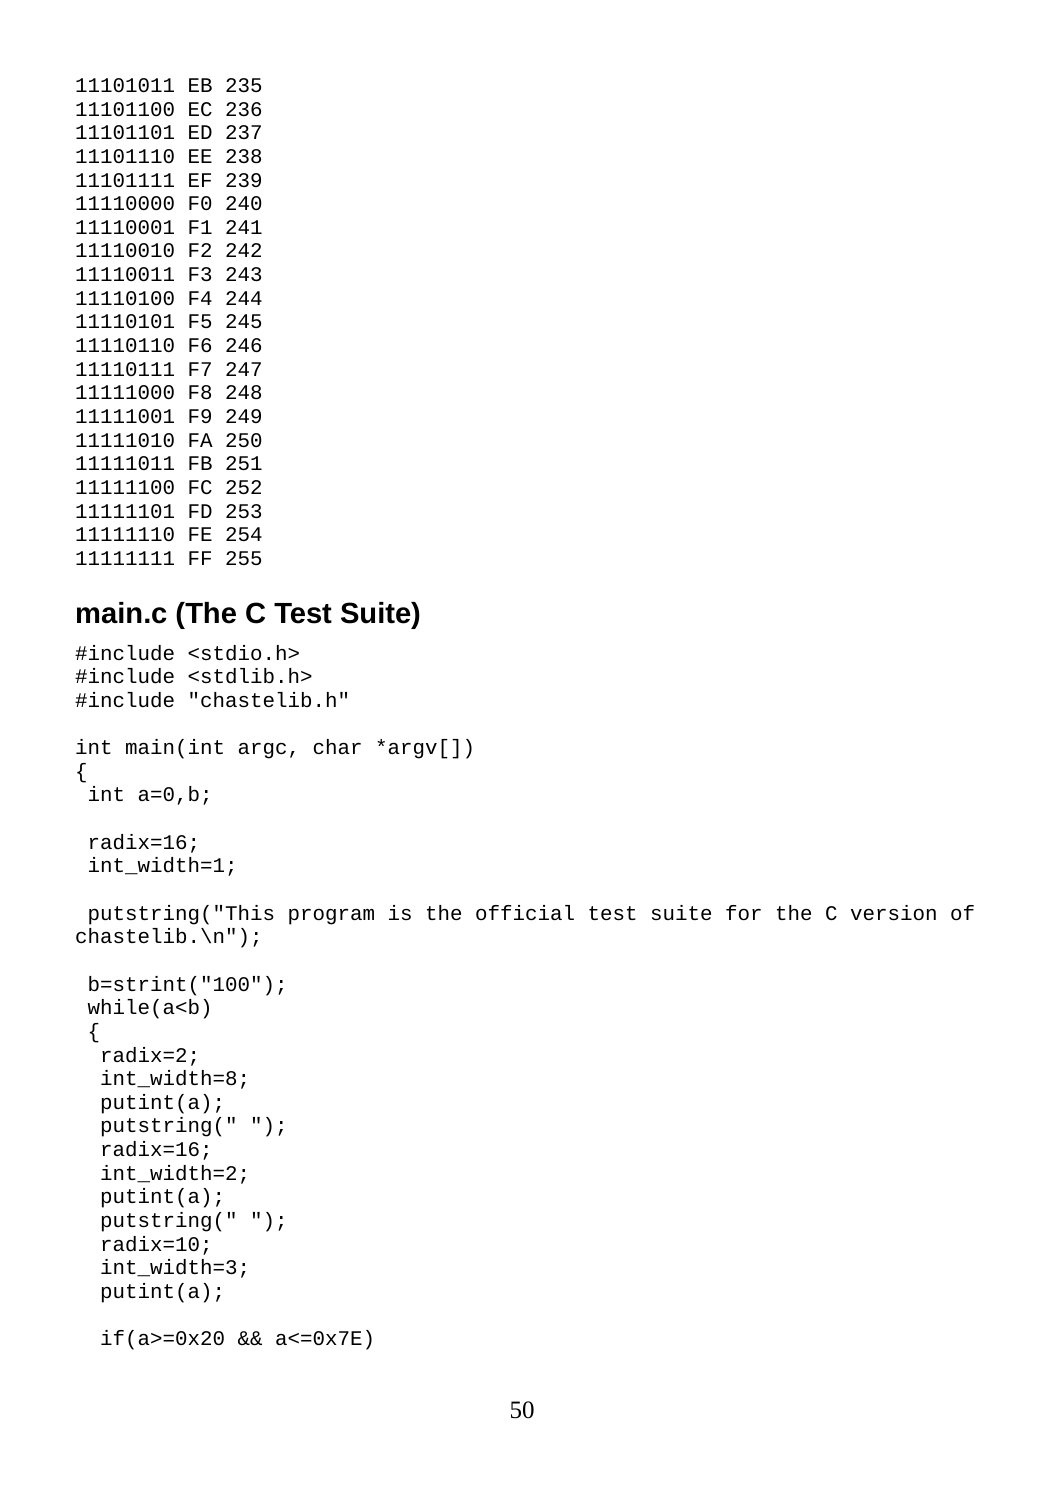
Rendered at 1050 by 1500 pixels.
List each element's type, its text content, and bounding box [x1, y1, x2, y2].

text int main(int argc, char *argv[]) [75, 737, 975, 761]
text putstring(" "); [75, 1116, 975, 1139]
text b=strint("100"); [75, 974, 975, 997]
text radix=10; [75, 1234, 975, 1257]
text putint(a); [75, 1186, 975, 1210]
text putstring("This program is the official test suite for the C version of chastelib.\n"); [75, 903, 975, 950]
text 11111100 FC 252 [75, 477, 975, 501]
text #include <stdio.h> [75, 643, 975, 666]
text radix=2; [75, 1044, 975, 1068]
text 11110110 F6 246 [75, 335, 975, 359]
text if(a>=0x20 && a<=0x7E) [75, 1328, 975, 1352]
text int_width=2; [75, 1163, 975, 1186]
text 11111011 FB 251 [75, 453, 975, 477]
text int_width=1; [75, 855, 975, 879]
text 11101110 EE 238 [75, 146, 975, 169]
text 11111101 FD 253 [75, 501, 975, 524]
subtitle main.c (The C Test Suite) [75, 597, 975, 630]
text int_width=8; [75, 1068, 975, 1092]
text 11111000 F8 248 [75, 382, 975, 406]
text int_width=3; [75, 1257, 975, 1281]
text 11111110 FE 254 [75, 524, 975, 548]
text int a=0,b; [75, 784, 975, 808]
text 11101011 EB 235 [75, 75, 975, 99]
text #include "chastelib.h" [75, 690, 975, 713]
text 11110100 F4 244 [75, 288, 975, 311]
text putint(a); [75, 1281, 975, 1305]
text #include <stdlib.h> [75, 666, 975, 690]
text 11110111 F7 247 [75, 359, 975, 382]
text putint(a); [75, 1092, 975, 1116]
text putstring(" "); [75, 1210, 975, 1234]
text radix=16; [75, 832, 975, 855]
text while(a<b) [75, 997, 975, 1021]
text radix=16; [75, 1139, 975, 1163]
text 11101100 EC 236 [75, 99, 975, 122]
text 11110101 F5 245 [75, 311, 975, 335]
text { [75, 761, 975, 784]
text 11110011 F3 243 [75, 264, 975, 288]
text 11101101 ED 237 [75, 122, 975, 146]
text 11111010 FA 250 [75, 430, 975, 453]
text 11110001 F1 241 [75, 217, 975, 241]
text 11110010 F2 242 [75, 241, 975, 264]
text 11111111 FF 255 [75, 548, 975, 572]
text 11101111 EF 239 [75, 169, 975, 193]
text 11110000 F0 240 [75, 193, 975, 217]
text 11111001 F9 249 [75, 406, 975, 430]
text { [75, 1021, 975, 1044]
